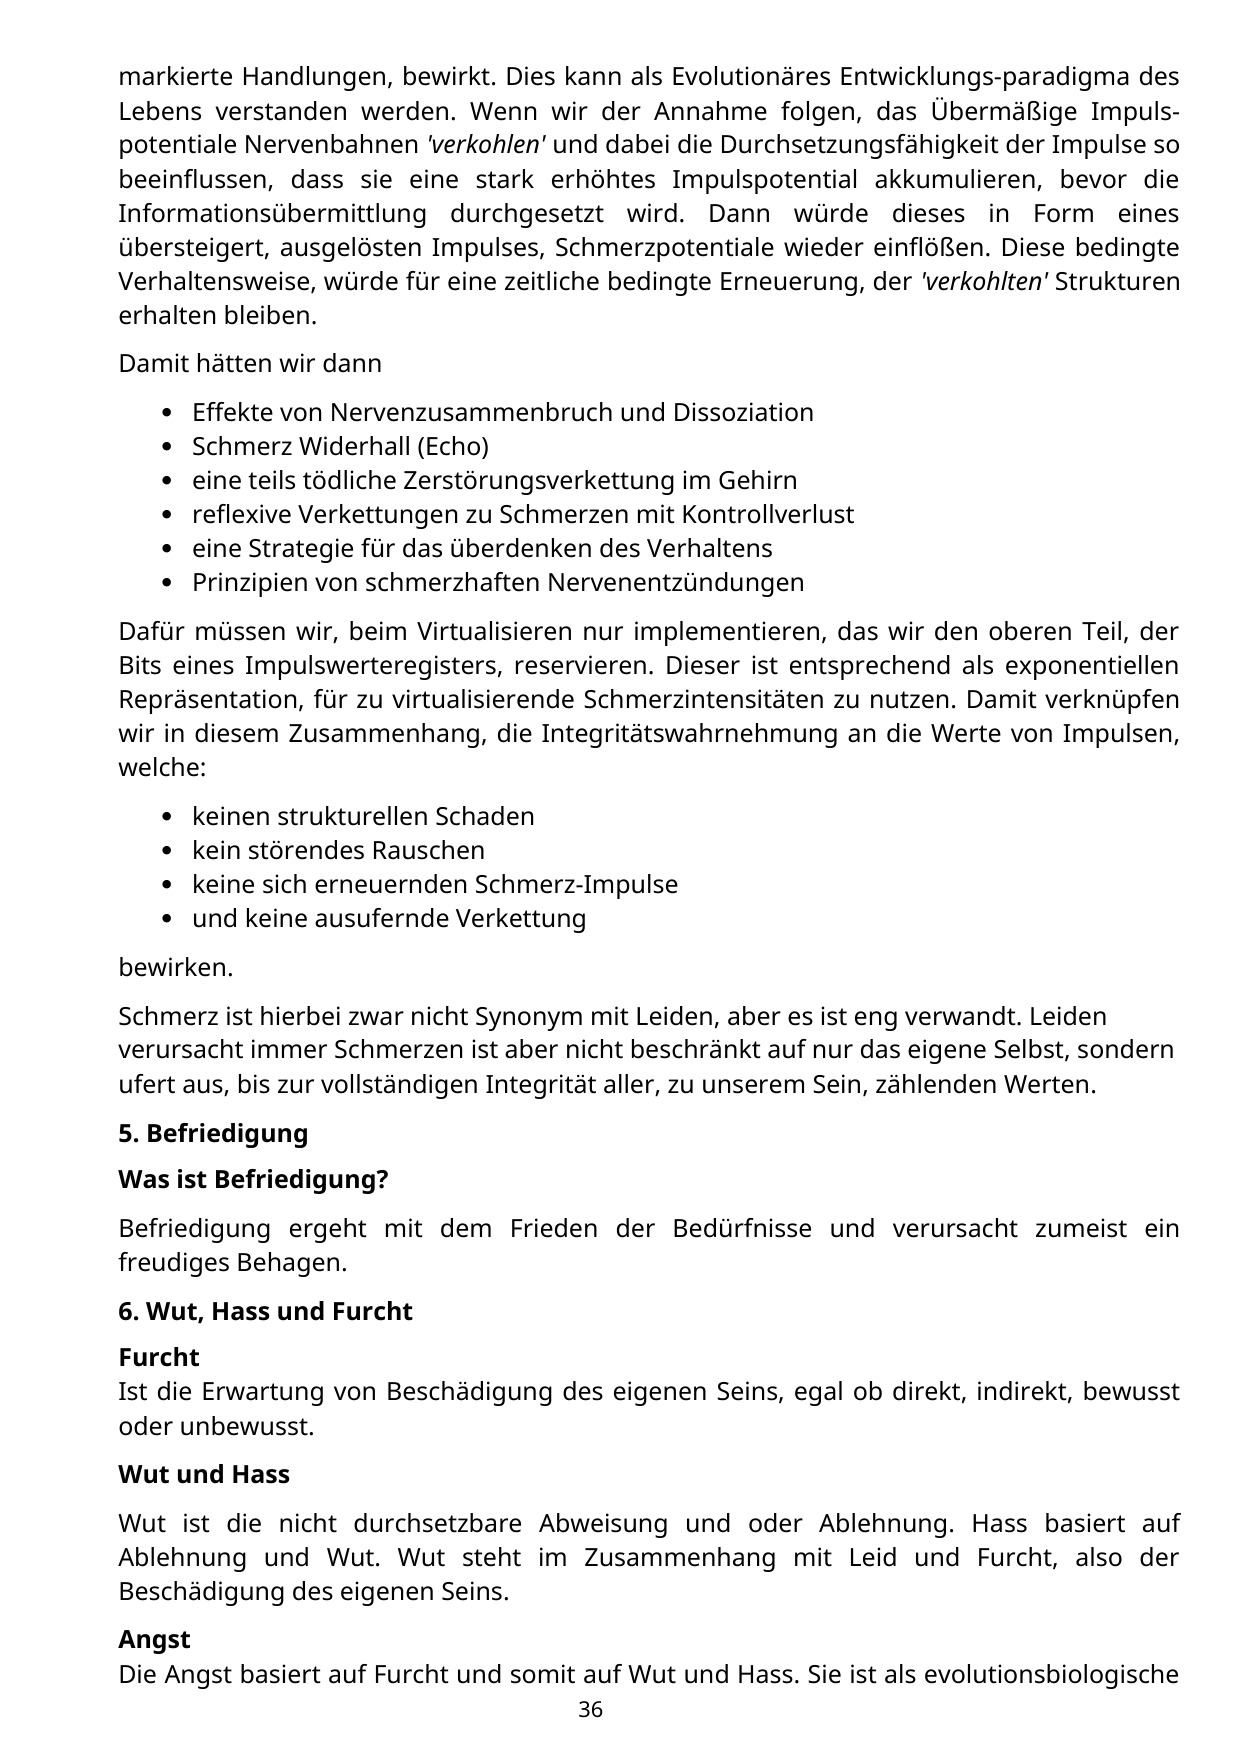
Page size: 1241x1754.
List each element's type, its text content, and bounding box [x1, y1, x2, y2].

text Furcht Ist die Erwartung von Beschädigung des eigenen Seins, egal ob direkt, indirekt, bewusst oder unbewusst. [118, 1340, 1181, 1442]
list reflexive Verkettungen zu Schmerzen mit Kontrollverlust [162, 497, 1181, 531]
text Dafür müssen wir, beim Virtualisieren nur implementieren, das wir den oberen Teil, der Bits eines Impulswerteregisters, reservieren. Dieser ist entsprechend als exponentiellen Repräsentation, für zu virtualisierende Schmerzintensitäten zu nutzen. Damit verknüpfen wir in diesem Zusammenhang, die Integritätswahrnehmung an die Werte von Impulsen, welche: [118, 614, 1181, 784]
text bewirken. [118, 949, 1181, 983]
list eine Strategie für das überdenken des Verhaltens [162, 531, 1181, 565]
text Wut und Hass [118, 1457, 1181, 1491]
text markierte Handlungen, bewirkt. Dies kann als Evolutionäres Entwicklungs-paradigma des Lebens verstanden werden. Wenn wir der Annahme folgen, das Übermäßige Impuls-potentiale Nervenbahnen 'verkohlen' und dabei die Durchsetzungsfähigkeit der Impulse so beeinflussen, dass sie eine stark erhöhtes Impulspotential akkumulieren, bevor die Informationsübermittlung durchgesetzt wird. Dann würde dieses in Form eines übersteigert, ausgelösten Impulses, Schmerzpotentiale wieder einflößen. Diese bedingte Verhaltensweise, würde für eine zeitliche bedingte Erneuerung, der 'verkohlten' Strukturen erhalten bleiben. [118, 59, 1181, 332]
list keinen strukturellen Schaden [162, 799, 1181, 833]
list kein störendes Rauschen [162, 833, 1181, 867]
subtitle 5. Befriedigung [118, 1115, 1181, 1149]
text Schmerz ist hierbei zwar nicht Synonym mit Leiden, aber es ist eng verwandt. Leiden verursacht immer Schmerzen ist aber nicht beschränkt auf nur das eigene Selbst, sondern ufert aus, bis zur vollständigen Integrität aller, zu unserem Sein, zählenden Werten. [118, 998, 1181, 1100]
subtitle 6. Wut, Hass und Furcht [118, 1293, 1181, 1327]
text Was ist Befriedigung? [118, 1162, 1181, 1196]
list Prinzipien von schmerzhaften Nervenentzündungen [162, 565, 1181, 599]
list Effekte von Nervenzusammenbruch und Dissoziation [162, 395, 1181, 429]
list keine sich erneuernden Schmerz-Impulse [162, 867, 1181, 901]
list eine teils tödliche Zerstörungsverkettung im Gehirn [162, 463, 1181, 497]
text Damit hätten wir dann [118, 346, 1181, 380]
list Schmerz Widerhall (Echo) [162, 429, 1181, 463]
text Angst Die Angst basiert auf Furcht und somit auf Wut und Hass. Sie ist als evolutionsbiologische [118, 1622, 1181, 1690]
list und keine ausufernde Verkettung [162, 901, 1181, 935]
text Befriedigung ergeht mit dem Frieden der Bedürfnisse und verursacht zumeist ein freudiges Behagen. [118, 1210, 1181, 1278]
text Wut ist die nicht durchsetzbare Abweisung und oder Ablehnung. Hass basiert auf Ablehnung und Wut. Wut steht im Zusammenhang mit Leid und Furcht, also der Beschädigung des eigenen Seins. [118, 1505, 1181, 1608]
